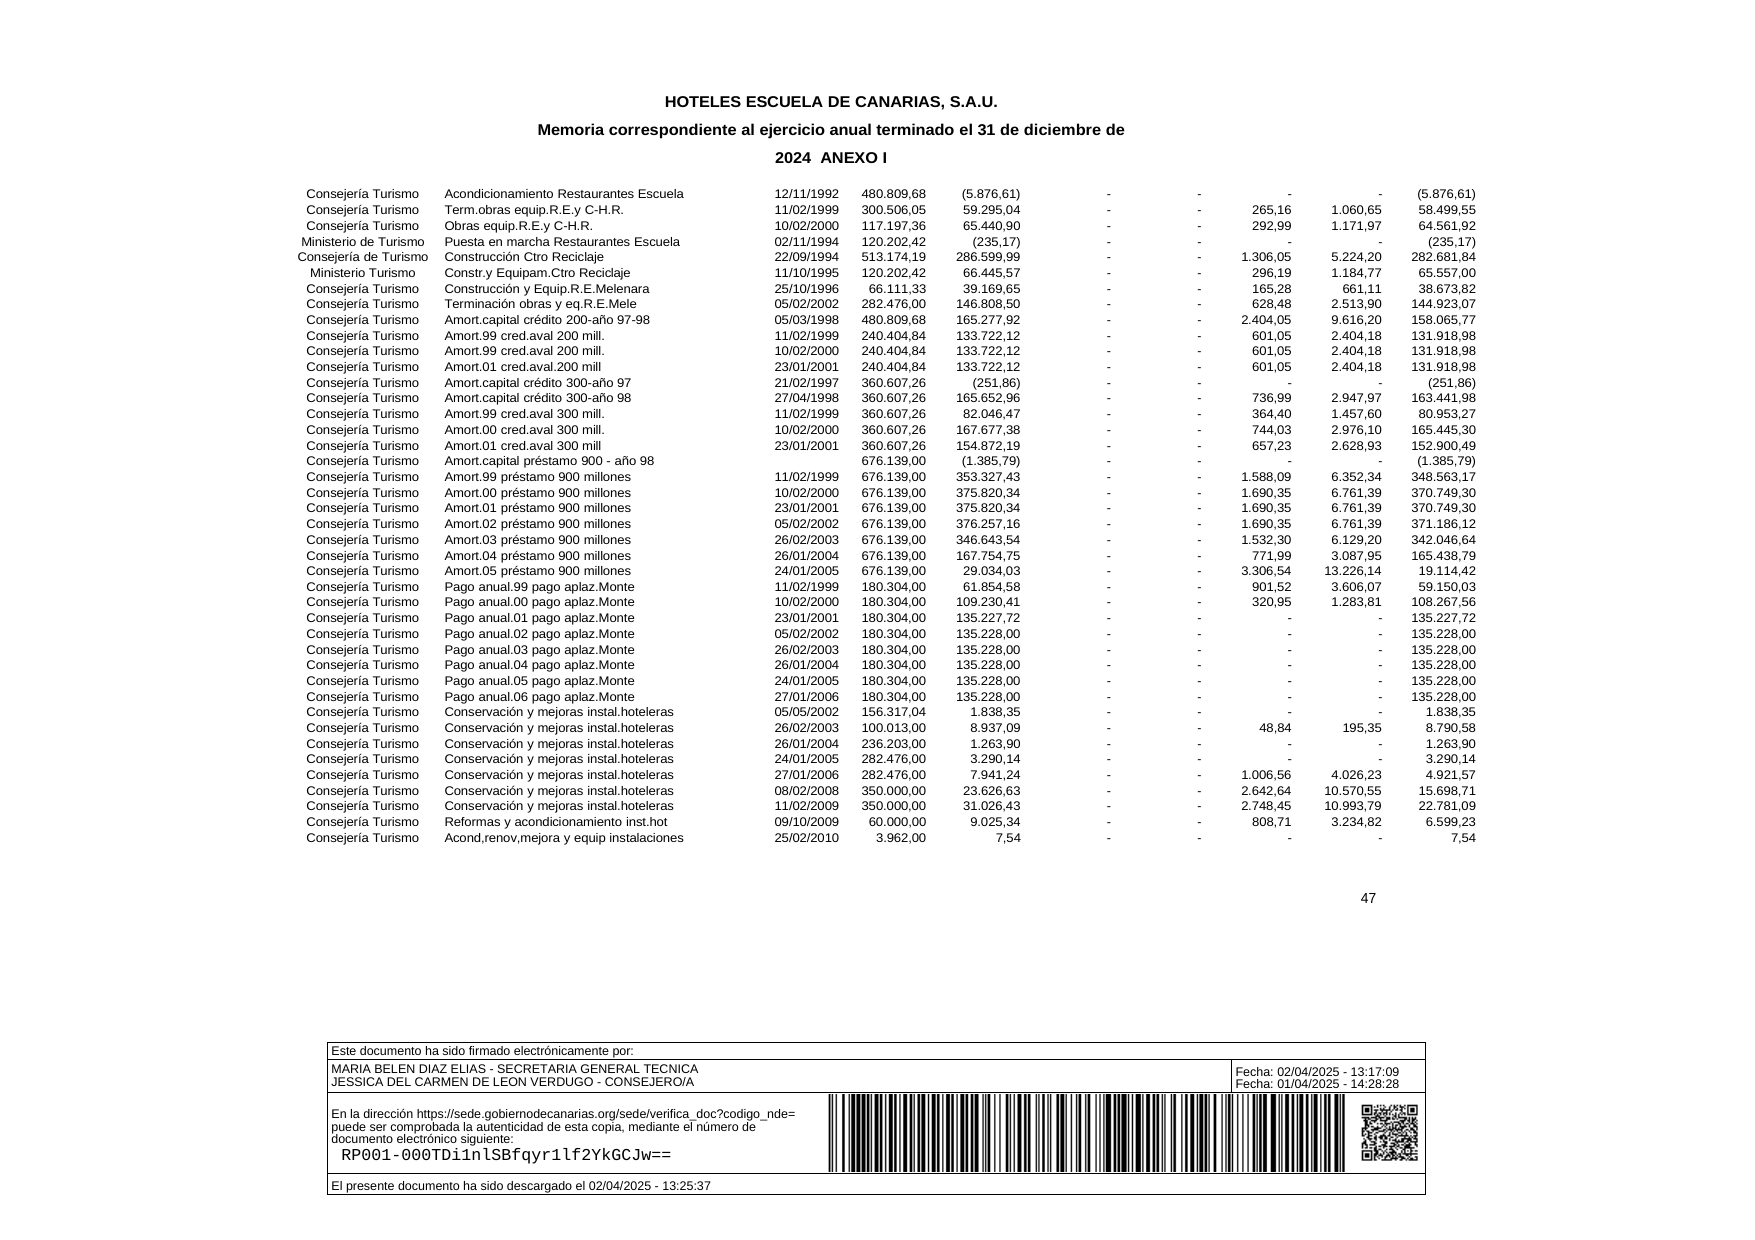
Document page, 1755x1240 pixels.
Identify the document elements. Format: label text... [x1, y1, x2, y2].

table_cell Term.obras equip.R.E.y C-H.R. [436, 203, 729, 218]
table_cell - - - [1064, 375, 1308, 391]
table_cell (235,17) [941, 234, 1064, 250]
table_cell - - 601,05 [1064, 360, 1308, 375]
table_cell 163.441,98 [1397, 391, 1482, 407]
table_cell Consejería Turismo [292, 501, 436, 516]
table_cell 2.947,97 [1308, 391, 1397, 407]
table_cell 165.445,30 [1397, 422, 1482, 438]
table_cell 1.838,35 [1397, 705, 1482, 721]
table_cell Ministerio de Turismo [292, 234, 436, 250]
table_cell 10/02/2000 [729, 485, 850, 501]
table_cell - - 292,99 [1064, 218, 1308, 234]
table_cell 24/01/2005 [729, 674, 850, 689]
table_cell Conservación y mejoras instal.hoteleras [436, 799, 729, 815]
table_cell 6.129,20 [1308, 532, 1397, 548]
table_cell - - 808,71 [1064, 815, 1308, 830]
table_cell 08/02/2008 [729, 783, 850, 799]
table_cell Amort.99 préstamo 900 millones [436, 470, 729, 485]
table_cell - - 901,52 [1064, 579, 1308, 595]
table_cell 10/02/2000 [729, 595, 850, 611]
table_cell - - - [1064, 611, 1308, 626]
table_cell 1.263,90 [941, 736, 1064, 752]
table_cell - [1308, 752, 1397, 768]
table_cell 152.900,49 [1397, 438, 1482, 454]
table_cell Consejería de Turismo [292, 250, 436, 265]
table_cell 27/01/2006 [729, 768, 850, 783]
table_cell 236.203,00 [850, 736, 941, 752]
table_cell 21/02/1997 [729, 375, 850, 391]
table_cell 25/02/2010 [729, 830, 850, 855]
table_cell Amort.04 préstamo 900 millones [436, 548, 729, 564]
table_cell 6.599,23 [1397, 815, 1482, 830]
table_cell 11/02/1999 [729, 203, 850, 218]
table_cell - - 2.642,64 [1064, 783, 1308, 799]
table_cell El presente documento ha sido descargado el 02/04/2025 - 13:25:37 [328, 1174, 1425, 1194]
table_cell 7.941,24 [941, 768, 1064, 783]
table_cell Amort.capital crédito 300-año 97 [436, 375, 729, 391]
table_cell (251,86) [941, 375, 1064, 391]
table_cell 135.228,00 [941, 658, 1064, 673]
table_cell - [1308, 830, 1397, 855]
text 47 [252, 889, 1376, 906]
table_cell - - 1.306,05 [1064, 250, 1308, 265]
table_cell 6.761,39 [1308, 485, 1397, 501]
table_cell Consejería Turismo [292, 611, 436, 626]
table_cell 24/01/2005 [729, 564, 850, 579]
table_cell 1.171,97 [1308, 218, 1397, 234]
table_cell 25/10/1996 [729, 281, 850, 297]
table_cell Conservación y mejoras instal.hoteleras [436, 705, 729, 721]
table_cell Consejería Turismo [292, 438, 436, 454]
table_cell - [1308, 736, 1397, 752]
table_cell Conservación y mejoras instal.hoteleras [436, 721, 729, 736]
table_cell - - - [1064, 234, 1308, 250]
table_cell 135.228,00 [941, 689, 1064, 705]
table_cell - [1308, 626, 1397, 642]
table_cell Fecha: 02/04/2025 - 13:17:09 Fecha: 01/04/2025 - 14:28:28 [1232, 1060, 1425, 1092]
table_cell 180.304,00 [850, 674, 941, 689]
table_cell 05/03/1998 [729, 313, 850, 328]
table_cell 2.628,93 [1308, 438, 1397, 454]
table_cell 353.327,43 [941, 470, 1064, 485]
table_cell 370.749,30 [1397, 501, 1482, 516]
table_header - [1308, 178, 1397, 203]
table_cell Pago anual.99 pago aplaz.Monte [436, 579, 729, 595]
table_cell 11/10/1995 [729, 265, 850, 281]
table_cell Consejería Turismo [292, 689, 436, 705]
table_header 480.809,68 [850, 178, 941, 203]
table_cell Ministerio Turismo [292, 265, 436, 281]
table_cell 282.681,84 [1397, 250, 1482, 265]
table_header - - - [1064, 178, 1308, 203]
table_cell 26/01/2004 [729, 658, 850, 673]
table_cell Consejería Turismo [292, 815, 436, 830]
table_cell 1.838,35 [941, 705, 1064, 721]
table_cell - - 1.006,56 [1064, 768, 1308, 783]
table_cell Amort.03 préstamo 900 millones [436, 532, 729, 548]
table_cell Puesta en marcha Restaurantes Escuela [436, 234, 729, 250]
table_cell - - 601,05 [1064, 344, 1308, 359]
table_cell - [1308, 454, 1397, 469]
table_cell 05/02/2002 [729, 626, 850, 642]
table_cell Amort.99 cred.aval 200 mill. [436, 344, 729, 359]
table_cell 10.993,79 [1308, 799, 1397, 815]
table_cell 2.404,18 [1308, 344, 1397, 359]
table_cell - - - [1064, 674, 1308, 689]
table_cell En la dirección https://sede.gobiernodecanarias.org/sede/verifica_doc?codigo_nde= puede ser comprobada la autenticidad de esta copia, mediante el número de documento electrónico siguiente: RP001-000TDi1nlSBfqyr1lf2YkGCJw== [328, 1093, 1425, 1173]
table_cell - - 48,84 [1064, 721, 1308, 736]
table_cell Consejería Turismo [292, 783, 436, 799]
table_cell Amort.capital préstamo 900 - año 98 [436, 454, 729, 469]
table_cell 05/02/2002 [729, 297, 850, 312]
table_cell 300.506,05 [850, 203, 941, 218]
table_cell 108.267,56 [1397, 595, 1482, 611]
table_cell 80.953,27 [1397, 407, 1482, 422]
table_cell Consejería Turismo [292, 470, 436, 485]
table_cell - - 601,05 [1064, 328, 1308, 344]
table_cell 29.034,03 [941, 564, 1064, 579]
table_cell 58.499,55 [1397, 203, 1482, 218]
table_cell Pago anual.00 pago aplaz.Monte [436, 595, 729, 611]
table_cell 38.673,82 [1397, 281, 1482, 297]
table_cell 5.224,20 [1308, 250, 1397, 265]
table_cell 158.065,77 [1397, 313, 1482, 328]
table_cell Amort.05 préstamo 900 millones [436, 564, 729, 579]
table_cell 3.290,14 [941, 752, 1064, 768]
table_cell Acond,renov,mejora y equip instalaciones [436, 830, 729, 855]
table_cell 661,11 [1308, 281, 1397, 297]
table_cell 240.404,84 [850, 344, 941, 359]
table_cell 167.754,75 [941, 548, 1064, 564]
table_cell 360.607,26 [850, 422, 941, 438]
table_cell 131.918,98 [1397, 344, 1482, 359]
table_cell - [1308, 658, 1397, 673]
table_cell Consejería Turismo [292, 297, 436, 312]
table_cell (251,86) [1397, 375, 1482, 391]
table_cell 360.607,26 [850, 375, 941, 391]
table_cell Conservación y mejoras instal.hoteleras [436, 783, 729, 799]
table_cell 360.607,26 [850, 407, 941, 422]
table_cell - - 165,28 [1064, 281, 1308, 297]
table_cell Consejería Turismo [292, 642, 436, 658]
table_cell 05/05/2002 [729, 705, 850, 721]
table_cell 371.186,12 [1397, 516, 1482, 532]
table_cell 66.111,33 [850, 281, 941, 297]
table_cell 10/02/2000 [729, 218, 850, 234]
table_cell 2.976,10 [1308, 422, 1397, 438]
table_cell 676.139,00 [850, 516, 941, 532]
table_cell 342.046,64 [1397, 532, 1482, 548]
table_cell 135.228,00 [1397, 626, 1482, 642]
table_cell 6.761,39 [1308, 501, 1397, 516]
table_cell 133.722,12 [941, 360, 1064, 375]
table_cell 2.404,18 [1308, 360, 1397, 375]
table_cell 31.026,43 [941, 799, 1064, 815]
table_cell Construcción Ctro Reciclaje [436, 250, 729, 265]
table_cell (235,17) [1397, 234, 1482, 250]
table_cell - - 1.690,35 [1064, 516, 1308, 532]
table_cell Pago anual.04 pago aplaz.Monte [436, 658, 729, 673]
table_cell - - - [1064, 658, 1308, 673]
table_cell 135.228,00 [1397, 689, 1482, 705]
table_cell 120.202,42 [850, 234, 941, 250]
table_cell (1.385,79) [1397, 454, 1482, 469]
table_cell Consejería Turismo [292, 674, 436, 689]
table_cell 360.607,26 [850, 438, 941, 454]
table_cell 1.283,81 [1308, 595, 1397, 611]
table_cell Amort.99 cred.aval 200 mill. [436, 328, 729, 344]
table_cell 165.652,96 [941, 391, 1064, 407]
table_cell 11/02/2009 [729, 799, 850, 815]
table_header Este documento ha sido firmado electrónicamente por: [328, 1043, 1425, 1059]
table_cell - - 2.404,05 [1064, 313, 1308, 328]
table_cell Conservación y mejoras instal.hoteleras [436, 736, 729, 752]
table_cell Consejería Turismo [292, 218, 436, 234]
table_cell Reformas y acondicionamiento inst.hot [436, 815, 729, 830]
table_header Consejería Turismo [292, 178, 436, 203]
table_cell 10.570,55 [1308, 783, 1397, 799]
table_cell 376.257,16 [941, 516, 1064, 532]
table_cell - - 1.690,35 [1064, 485, 1308, 501]
table_cell 27/04/1998 [729, 391, 850, 407]
table_cell Consejería Turismo [292, 313, 436, 328]
table_cell 65.557,00 [1397, 265, 1482, 281]
table_cell 3.290,14 [1397, 752, 1482, 768]
table_cell Pago anual.03 pago aplaz.Monte [436, 642, 729, 658]
table_cell Consejería Turismo [292, 564, 436, 579]
table_cell Pago anual.01 pago aplaz.Monte [436, 611, 729, 626]
table_cell - - 628,48 [1064, 297, 1308, 312]
table_cell 109.230,41 [941, 595, 1064, 611]
table_cell Amort.00 préstamo 900 millones [436, 485, 729, 501]
table_cell 195,35 [1308, 721, 1397, 736]
table_cell - - 771,99 [1064, 548, 1308, 564]
table_cell Consejería Turismo [292, 532, 436, 548]
table_cell 05/02/2002 [729, 516, 850, 532]
table_cell - - 296,19 [1064, 265, 1308, 281]
table_cell 02/11/1994 [729, 234, 850, 250]
table_cell Consejería Turismo [292, 736, 436, 752]
table_cell 22/09/1994 [729, 250, 850, 265]
table_cell Amort.capital crédito 200-año 97-98 [436, 313, 729, 328]
table_cell Consejería Turismo [292, 328, 436, 344]
table_cell Consejería Turismo [292, 516, 436, 532]
table_cell 26/02/2003 [729, 721, 850, 736]
table_cell Consejería Turismo [292, 485, 436, 501]
table_cell 348.563,17 [1397, 470, 1482, 485]
table_cell 370.749,30 [1397, 485, 1482, 501]
table_cell 676.139,00 [850, 532, 941, 548]
table_cell 26/02/2003 [729, 532, 850, 548]
table_cell 23/01/2001 [729, 360, 850, 375]
table_cell 146.808,50 [941, 297, 1064, 312]
table_cell 3.962,00 [850, 830, 941, 855]
table_cell - - - [1064, 689, 1308, 705]
table_cell 480.809,68 [850, 313, 941, 328]
table_cell Consejería Turismo [292, 203, 436, 218]
table_cell 676.139,00 [850, 501, 941, 516]
table_cell Consejería Turismo [292, 391, 436, 407]
table_cell 15.698,71 [1397, 783, 1482, 799]
table_cell 1.263,90 [1397, 736, 1482, 752]
table_cell Obras equip.R.E.y C-H.R. [436, 218, 729, 234]
table_cell 3.606,07 [1308, 579, 1397, 595]
table_cell 167.677,38 [941, 422, 1064, 438]
table_cell 135.227,72 [1397, 611, 1482, 626]
table_cell Pago anual.06 pago aplaz.Monte [436, 689, 729, 705]
table_cell 135.228,00 [941, 674, 1064, 689]
table_cell 360.607,26 [850, 391, 941, 407]
table_cell MARIA BELEN DIAZ ELIAS - SECRETARIA GENERAL TECNICA JESSICA DEL CARMEN DE LEON VERDUGO - CONSEJERO/A [328, 1060, 1231, 1092]
table_cell 350.000,00 [850, 799, 941, 815]
table_cell Pago anual.02 pago aplaz.Monte [436, 626, 729, 642]
table_cell 23/01/2001 [729, 611, 850, 626]
table_cell 61.854,58 [941, 579, 1064, 595]
table_cell 180.304,00 [850, 579, 941, 595]
table_cell 676.139,00 [850, 548, 941, 564]
table_cell Consejería Turismo [292, 579, 436, 595]
table_cell Amort.99 cred.aval 300 mill. [436, 407, 729, 422]
table_cell - - - [1064, 705, 1308, 721]
table_cell 282.476,00 [850, 752, 941, 768]
table_cell - - 1.532,30 [1064, 532, 1308, 548]
table_cell - [1308, 674, 1397, 689]
table_cell 10/02/2000 [729, 422, 850, 438]
table_cell 676.139,00 [850, 564, 941, 579]
table_cell 11/02/1999 [729, 579, 850, 595]
table_cell 180.304,00 [850, 642, 941, 658]
table_cell 240.404,84 [850, 328, 941, 344]
table_cell 26/01/2004 [729, 548, 850, 564]
table_cell Consejería Turismo [292, 360, 436, 375]
table_cell 23/01/2001 [729, 501, 850, 516]
table_cell 282.476,00 [850, 768, 941, 783]
table_cell Amort.01 cred.aval.200 mill [436, 360, 729, 375]
table_cell 7,54 [1397, 830, 1482, 855]
table_cell 64.561,92 [1397, 218, 1482, 234]
table_cell 180.304,00 [850, 658, 941, 673]
table_cell Consejería Turismo [292, 626, 436, 642]
table_cell Amort.01 cred.aval 300 mill [436, 438, 729, 454]
table_cell 1.184,77 [1308, 265, 1397, 281]
table_cell Consejería Turismo [292, 768, 436, 783]
table_cell - [1308, 611, 1397, 626]
table_cell 59.295,04 [941, 203, 1064, 218]
table_cell 19.114,42 [1397, 564, 1482, 579]
table_cell 676.139,00 [850, 470, 941, 485]
table_cell - - 1.588,09 [1064, 470, 1308, 485]
table_cell - - 657,23 [1064, 438, 1308, 454]
table_cell Constr.y Equipam.Ctro Reciclaje [436, 265, 729, 281]
table_cell 133.722,12 [941, 344, 1064, 359]
table_cell Consejería Turismo [292, 658, 436, 673]
table_cell Consejería Turismo [292, 407, 436, 422]
table_cell Terminación obras y eq.R.E.Mele [436, 297, 729, 312]
table_cell 282.476,00 [850, 297, 941, 312]
table_cell Conservación y mejoras instal.hoteleras [436, 752, 729, 768]
table_cell 180.304,00 [850, 626, 941, 642]
table_cell [729, 454, 850, 469]
table_cell - - 744,03 [1064, 422, 1308, 438]
table_cell 2.513,90 [1308, 297, 1397, 312]
table_cell - - - [1064, 736, 1308, 752]
table_cell 11/02/1999 [729, 470, 850, 485]
table_cell 10/02/2000 [729, 344, 850, 359]
table_header 12/11/1992 [729, 178, 850, 203]
table_cell - - 2.748,45 [1064, 799, 1308, 815]
table_cell Consejería Turismo [292, 830, 436, 855]
table_cell Amort.capital crédito 300-año 98 [436, 391, 729, 407]
table_cell 135.228,00 [1397, 674, 1482, 689]
table_cell 9.025,34 [941, 815, 1064, 830]
table_cell - - 1.690,35 [1064, 501, 1308, 516]
table_header (5.876,61) [1397, 178, 1482, 203]
table_cell Consejería Turismo [292, 721, 436, 736]
table_cell 82.046,47 [941, 407, 1064, 422]
table_cell Consejería Turismo [292, 705, 436, 721]
table_cell 131.918,98 [1397, 360, 1482, 375]
table_cell 13.226,14 [1308, 564, 1397, 579]
table_cell 11/02/1999 [729, 328, 850, 344]
table_header (5.876,61) [941, 178, 1064, 203]
table_cell 135.228,00 [1397, 642, 1482, 658]
table_cell - - - [1064, 642, 1308, 658]
table_cell 156.317,04 [850, 705, 941, 721]
table_cell 240.404,84 [850, 360, 941, 375]
table_cell 135.228,00 [941, 642, 1064, 658]
table_cell Amort.02 préstamo 900 millones [436, 516, 729, 532]
table_cell 131.918,98 [1397, 328, 1482, 344]
table_cell 24/01/2005 [729, 752, 850, 768]
table_cell Consejería Turismo [292, 595, 436, 611]
table_cell - - - [1064, 830, 1308, 855]
table_cell 1.060,65 [1308, 203, 1397, 218]
table_cell Consejería Turismo [292, 375, 436, 391]
table_cell Pago anual.05 pago aplaz.Monte [436, 674, 729, 689]
table_cell 180.304,00 [850, 611, 941, 626]
table_cell 165.277,92 [941, 313, 1064, 328]
table_cell 7,54 [941, 830, 1064, 855]
table_header Acondicionamiento Restaurantes Escuela [436, 178, 729, 203]
table_cell Conservación y mejoras instal.hoteleras [436, 768, 729, 783]
table_cell 180.304,00 [850, 689, 941, 705]
table_cell - - - [1064, 752, 1308, 768]
table_cell - [1308, 689, 1397, 705]
table_cell - - - [1064, 454, 1308, 469]
table_cell Amort.01 préstamo 900 millones [436, 501, 729, 516]
table_cell 154.872,19 [941, 438, 1064, 454]
table_cell Consejería Turismo [292, 281, 436, 297]
table_cell 39.169,65 [941, 281, 1064, 297]
table_cell 144.923,07 [1397, 297, 1482, 312]
table_cell 11/02/1999 [729, 407, 850, 422]
table_cell Consejería Turismo [292, 344, 436, 359]
table_cell 4.921,57 [1397, 768, 1482, 783]
table_cell 133.722,12 [941, 328, 1064, 344]
table_cell - [1308, 705, 1397, 721]
table_cell Consejería Turismo [292, 752, 436, 768]
table_cell Consejería Turismo [292, 548, 436, 564]
table_cell - [1308, 642, 1397, 658]
table_cell 4.026,23 [1308, 768, 1397, 783]
table_cell 676.139,00 [850, 485, 941, 501]
table_cell 3.234,82 [1308, 815, 1397, 830]
table_cell Construcción y Equip.R.E.Melenara [436, 281, 729, 297]
table_cell 27/01/2006 [729, 689, 850, 705]
table_cell - - 736,99 [1064, 391, 1308, 407]
table_cell Consejería Turismo [292, 799, 436, 815]
table_cell 09/10/2009 [729, 815, 850, 830]
table_cell 60.000,00 [850, 815, 941, 830]
table_cell 100.013,00 [850, 721, 941, 736]
table_cell Consejería Turismo [292, 422, 436, 438]
table_cell Amort.00 cred.aval 300 mill. [436, 422, 729, 438]
table_cell 8.937,09 [941, 721, 1064, 736]
table_cell 375.820,34 [941, 485, 1064, 501]
table_cell 8.790,58 [1397, 721, 1482, 736]
table_cell 3.087,95 [1308, 548, 1397, 564]
table_cell 346.643,54 [941, 532, 1064, 548]
table_cell - - 320,95 [1064, 595, 1308, 611]
table_cell - - 3.306,54 [1064, 564, 1308, 579]
table_cell 120.202,42 [850, 265, 941, 281]
table_cell 135.228,00 [1397, 658, 1482, 673]
table_cell 6.352,34 [1308, 470, 1397, 485]
table_cell 65.440,90 [941, 218, 1064, 234]
table_cell - - - [1064, 626, 1308, 642]
table_cell 23.626,63 [941, 783, 1064, 799]
table_cell 59.150,03 [1397, 579, 1482, 595]
table_cell 26/02/2003 [729, 642, 850, 658]
table_cell 676.139,00 [850, 454, 941, 469]
table_cell 135.227,72 [941, 611, 1064, 626]
table_cell - - 265,16 [1064, 203, 1308, 218]
table_cell 135.228,00 [941, 626, 1064, 642]
table_cell 2.404,18 [1308, 328, 1397, 344]
table_cell 350.000,00 [850, 783, 941, 799]
table_cell 23/01/2001 [729, 438, 850, 454]
table_cell 9.616,20 [1308, 313, 1397, 328]
table_cell - [1308, 375, 1397, 391]
table_cell 513.174,19 [850, 250, 941, 265]
table_cell 66.445,57 [941, 265, 1064, 281]
table_cell 26/01/2004 [729, 736, 850, 752]
table_cell 165.438,79 [1397, 548, 1482, 564]
table_cell 180.304,00 [850, 595, 941, 611]
table_cell Consejería Turismo [292, 454, 436, 469]
table_cell 22.781,09 [1397, 799, 1482, 815]
table_cell 117.197,36 [850, 218, 941, 234]
table_cell - - 364,40 [1064, 407, 1308, 422]
table_cell 375.820,34 [941, 501, 1064, 516]
table_cell 1.457,60 [1308, 407, 1397, 422]
table_cell - [1308, 234, 1397, 250]
table_cell 286.599,99 [941, 250, 1064, 265]
table_cell (1.385,79) [941, 454, 1064, 469]
table_cell 6.761,39 [1308, 516, 1397, 532]
